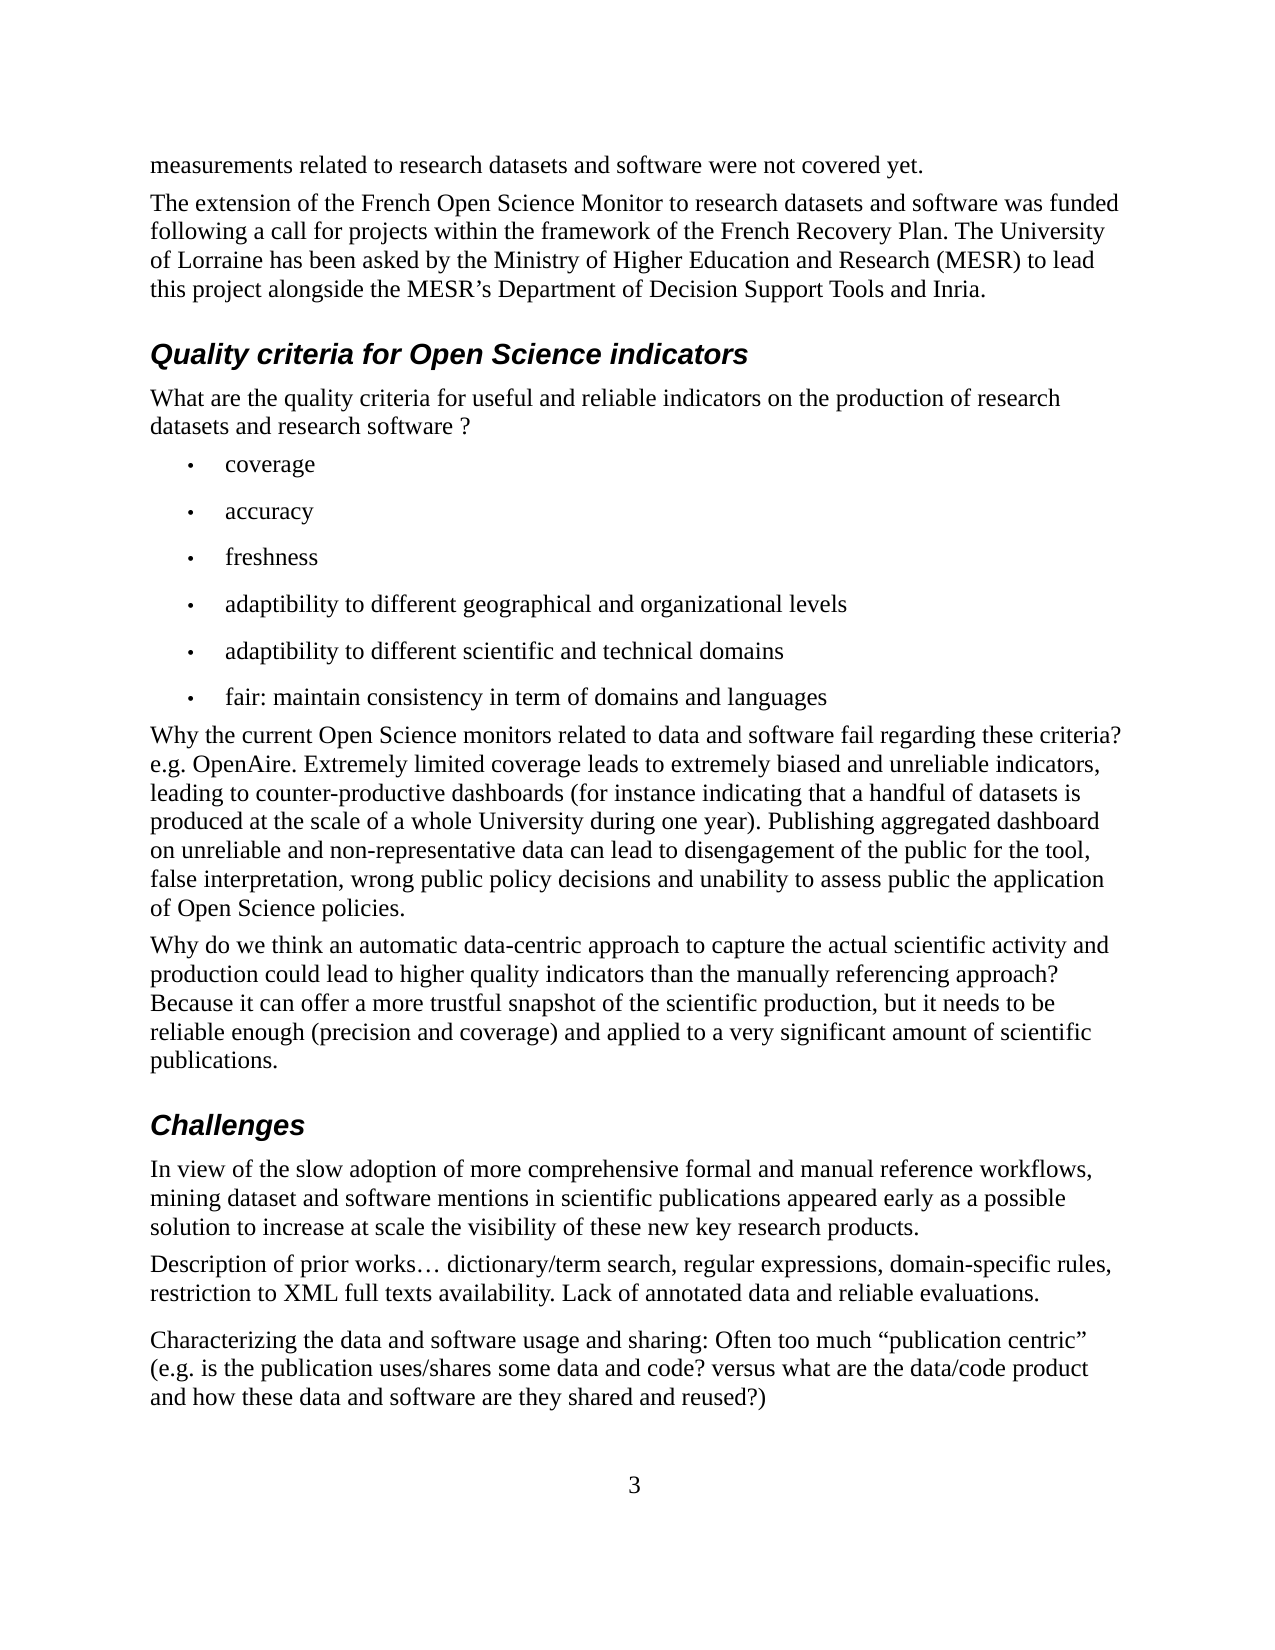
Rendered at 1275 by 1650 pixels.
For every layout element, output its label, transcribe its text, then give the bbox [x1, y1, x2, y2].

list freshness [187, 542, 1125, 571]
text Why do we think an automatic data-centric approach to capture the actual scientific activity and production could lead to higher quality indicators than the manually referencing approach? Because it can offer a more trustful snapshot of the scientific production, but it needs to be reliable enough (precision and coverage) and applied to a very significant amount of scientific publications. [150, 930, 1125, 1074]
text The extension of the French Open Science Monitor to research datasets and software was funded following a call for projects within the framework of the French Recovery Plan. The University of Lorraine has been asked by the Ministry of Higher Education and Research (MESR) to lead this project alongside the MESR’s Department of Decision Support Tools and Inria. [150, 188, 1125, 303]
text Characterizing the data and software usage and sharing: Often too much “publication centric” (e.g. is the publication uses/shares some data and code? versus what are the data/code product and how these data and software are they shared and reused?) [150, 1325, 1125, 1411]
list adaptibility to different geographical and organizational levels [187, 589, 1125, 618]
text Why the current Open Science monitors related to data and software fail regarding these criteria? e.g. OpenAire. Extremely limited coverage leads to extremely biased and unreliable indicators, leading to counter-productive dashboards (for instance indicating that a handful of datasets is produced at the scale of a whole University during one year). Publishing aggregated dashboard on unreliable and non-representative data can lead to disengagement of the public for the tool, false interpretation, wrong public policy decisions and unability to assess public the application of Open Science policies. [150, 720, 1125, 921]
list fair: maintain consistency in term of domains and languages [187, 682, 1125, 711]
text What are the quality criteria for useful and reliable indicators on the production of research datasets and research software ? [150, 383, 1125, 440]
text Description of prior works… dictionary/term search, regular expressions, domain-specific rules, restriction to XML full texts availability. Lack of annotated data and reliable evaluations. [150, 1249, 1125, 1307]
text measurements related to research datasets and software were not covered yet. [150, 150, 1125, 179]
list coverage [187, 449, 1125, 478]
text In view of the slow adoption of more comprehensive formal and manual reference workflows, mining dataset and software mentions in scientific publications appeared early as a possible solution to increase at scale the visibility of these new key research products. [150, 1154, 1125, 1240]
list accuracy [187, 496, 1125, 524]
list adaptibility to different scientific and technical domains [187, 636, 1125, 664]
subtitle Quality criteria for Open Science indicators [150, 337, 1125, 370]
subtitle Challenges [150, 1108, 1125, 1142]
